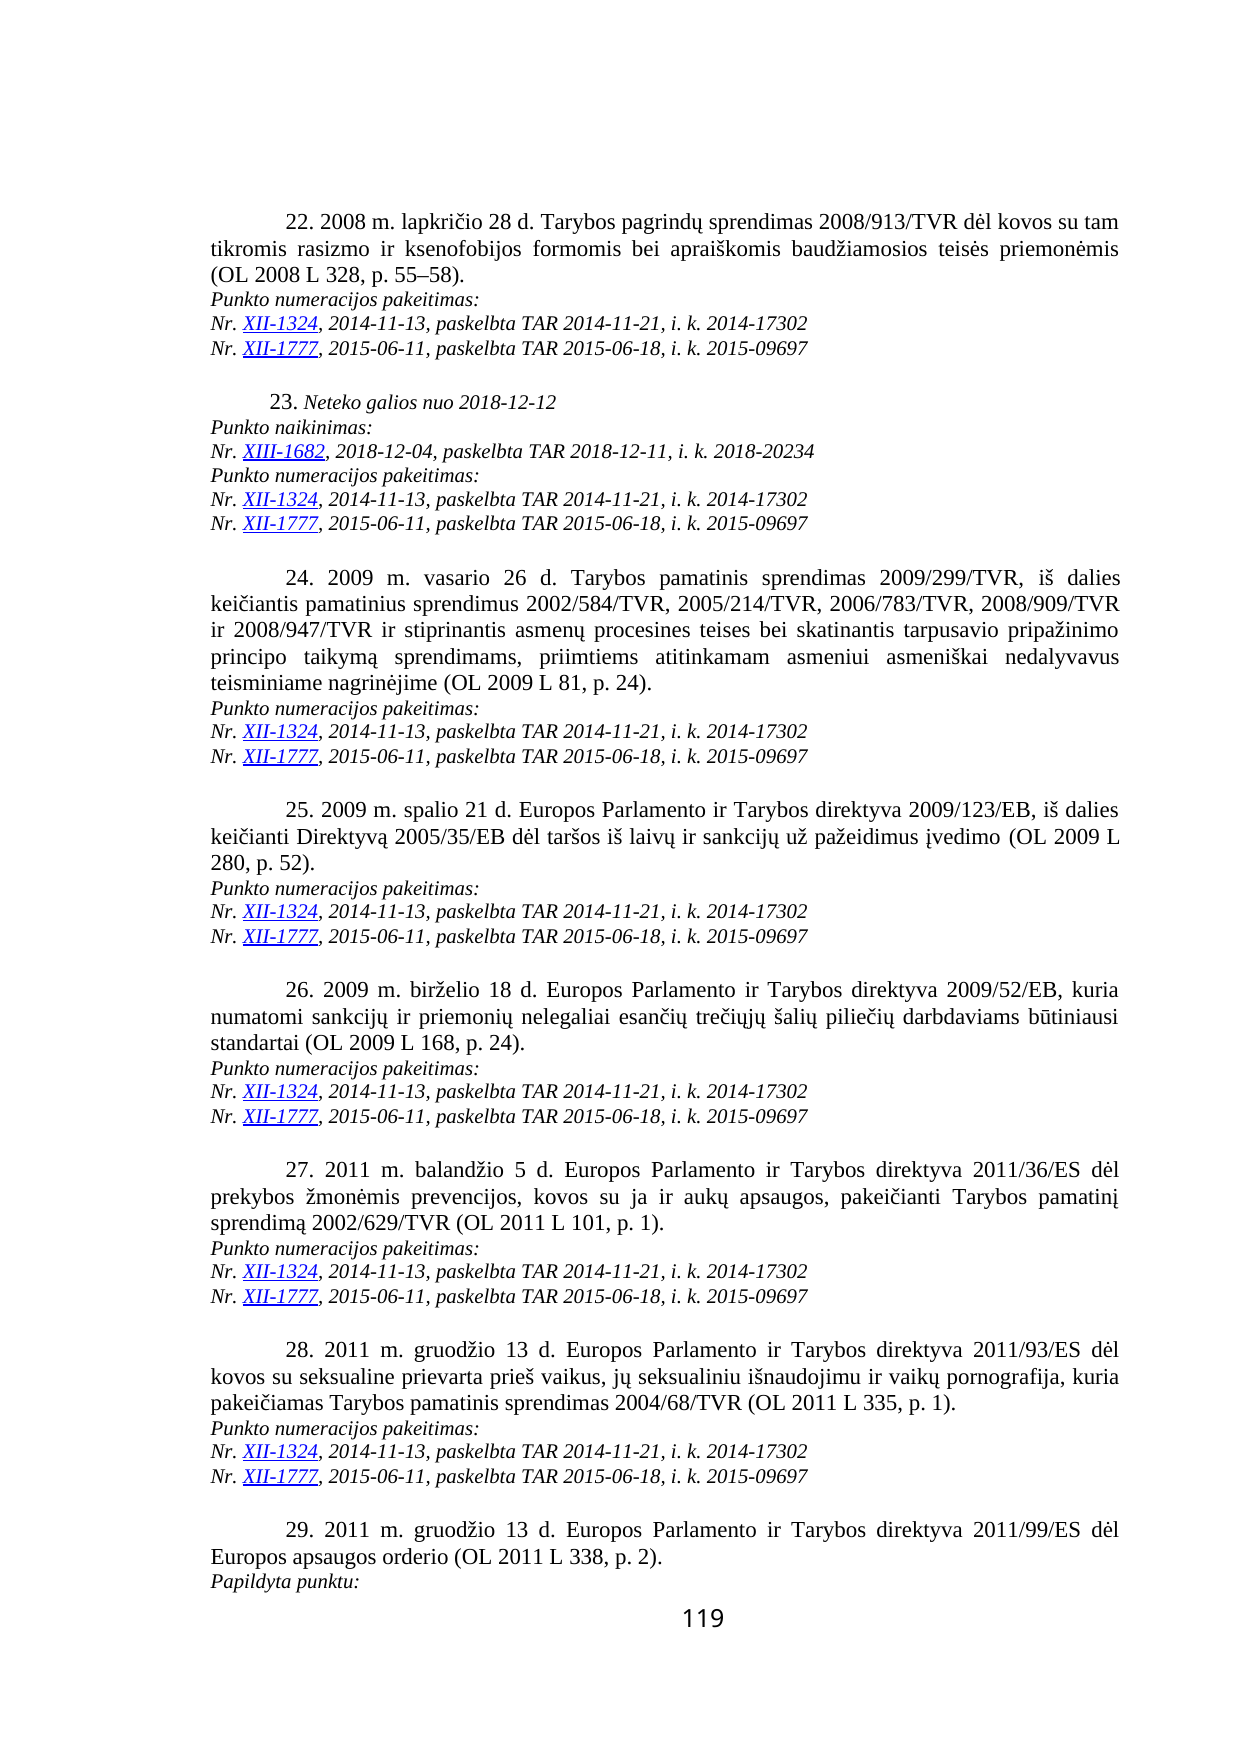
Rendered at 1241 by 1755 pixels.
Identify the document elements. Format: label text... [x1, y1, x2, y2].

text Nr. XII-1324, 2014-11-13, paskelbta TAR 2014-11-21, i. k. 2014-17302 [210, 1079, 1120, 1103]
text Nr. XII-1324, 2014-11-13, paskelbta TAR 2014-11-21, i. k. 2014-17302 [210, 1259, 1120, 1283]
text 29. 2011 m. gruodžio 13 d. Europos Parlamento ir Tarybos direktyva 2011/99/ES dėl Europos apsaugos orderio (OL 2011 L 338, p. 2). [210, 1516, 1120, 1569]
text Nr. XII-1777, 2015-06-11, paskelbta TAR 2015-06-18, i. k. 2015-09697 [210, 511, 1120, 535]
text 26. 2009 m. birželio 18 d. Europos Parlamento ir Tarybos direktyva 2009/52/EB, kuria numatomi sankcijų ir priemonių nelegaliai esančių trečiųjų šalių piliečių darbdaviams būtiniausi standartai (OL 2009 L 168, p. 24). [210, 976, 1120, 1055]
text Punkto numeracijos pakeitimas: [210, 287, 1120, 311]
text Nr. XII-1777, 2015-06-11, paskelbta TAR 2015-06-18, i. k. 2015-09697 [210, 1283, 1120, 1308]
text 22. 2008 m. lapkričio 28 d. Tarybos pagrindų sprendimas 2008/913/TVR dėl kovos su tam tikromis rasizmo ir ksenofobijos formomis bei apraiškomis baudžiamosios teisės priemonėmis (OL 2008 L 328, p. 55–58). [210, 208, 1120, 287]
text Nr. XII-1777, 2015-06-11, paskelbta TAR 2015-06-18, i. k. 2015-09697 [210, 335, 1120, 359]
text 24. 2009 m. vasario 26 d. Tarybos pamatinis sprendimas 2009/299/TVR, iš dalies keičiantis pamatinius sprendimus 2002/584/TVR, 2005/214/TVR, 2006/783/TVR, 2008/909/TVR ir 2008/947/TVR ir stiprinantis asmenų procesines teises bei skatinantis tarpusavio pripažinimo principo taikymą sprendimams, priimtiems atitinkamam asmeniui asmeniškai nedalyvavus teisminiame nagrinėjime (OL 2009 L 81, p. 24). [210, 564, 1120, 695]
text Punkto numeracijos pakeitimas: [210, 1415, 1120, 1439]
text Punkto numeracijos pakeitimas: [210, 695, 1120, 719]
text Nr. XII-1324, 2014-11-13, paskelbta TAR 2014-11-21, i. k. 2014-17302 [210, 487, 1120, 511]
text Nr. XII-1324, 2014-11-13, paskelbta TAR 2014-11-21, i. k. 2014-17302 [210, 719, 1120, 743]
text Punkto numeracijos pakeitimas: [210, 875, 1120, 899]
text Punkto numeracijos pakeitimas: [210, 1235, 1120, 1259]
text Punkto naikinimas: [210, 414, 1120, 439]
text Punkto numeracijos pakeitimas: [210, 1055, 1120, 1079]
text 27. 2011 m. balandžio 5 d. Europos Parlamento ir Tarybos direktyva 2011/36/ES dėl prekybos žmonėmis prevencijos, kovos su ja ir aukų apsaugos, pakeičianti Tarybos pamatinį sprendimą 2002/629/TVR (OL 2011 L 101, p. 1). [210, 1156, 1120, 1235]
text Nr. XIII-1682, 2018-12-04, paskelbta TAR 2018-12-11, i. k. 2018-20234 [210, 439, 1120, 463]
text 23. Neteko galios nuo 2018-12-12 [210, 388, 1120, 414]
text Nr. XII-1324, 2014-11-13, paskelbta TAR 2014-11-21, i. k. 2014-17302 [210, 1439, 1120, 1463]
text Nr. XII-1777, 2015-06-11, paskelbta TAR 2015-06-18, i. k. 2015-09697 [210, 1463, 1120, 1488]
text Papildyta punktu: [210, 1569, 1120, 1593]
text Nr. XII-1777, 2015-06-11, paskelbta TAR 2015-06-18, i. k. 2015-09697 [210, 923, 1120, 948]
text Punkto numeracijos pakeitimas: [210, 463, 1120, 487]
text Nr. XII-1324, 2014-11-13, paskelbta TAR 2014-11-21, i. k. 2014-17302 [210, 311, 1120, 335]
text Nr. XII-1777, 2015-06-11, paskelbta TAR 2015-06-18, i. k. 2015-09697 [210, 743, 1120, 768]
text Nr. XII-1777, 2015-06-11, paskelbta TAR 2015-06-18, i. k. 2015-09697 [210, 1103, 1120, 1128]
text 28. 2011 m. gruodžio 13 d. Europos Parlamento ir Tarybos direktyva 2011/93/ES dėl kovos su seksualine prievarta prieš vaikus, jų seksualiniu išnaudojimu ir vaikų pornografija, kuria pakeičiamas Tarybos pamatinis sprendimas 2004/68/TVR (OL 2011 L 335, p. 1). [210, 1336, 1120, 1415]
text 25. 2009 m. spalio 21 d. Europos Parlamento ir Tarybos direktyva 2009/123/EB, iš dalies keičianti Direktyvą 2005/35/EB dėl taršos iš laivų ir sankcijų už pažeidimus įvedimo (OL 2009 L 280, p. 52). [210, 796, 1120, 875]
text Nr. XII-1324, 2014-11-13, paskelbta TAR 2014-11-21, i. k. 2014-17302 [210, 899, 1120, 923]
